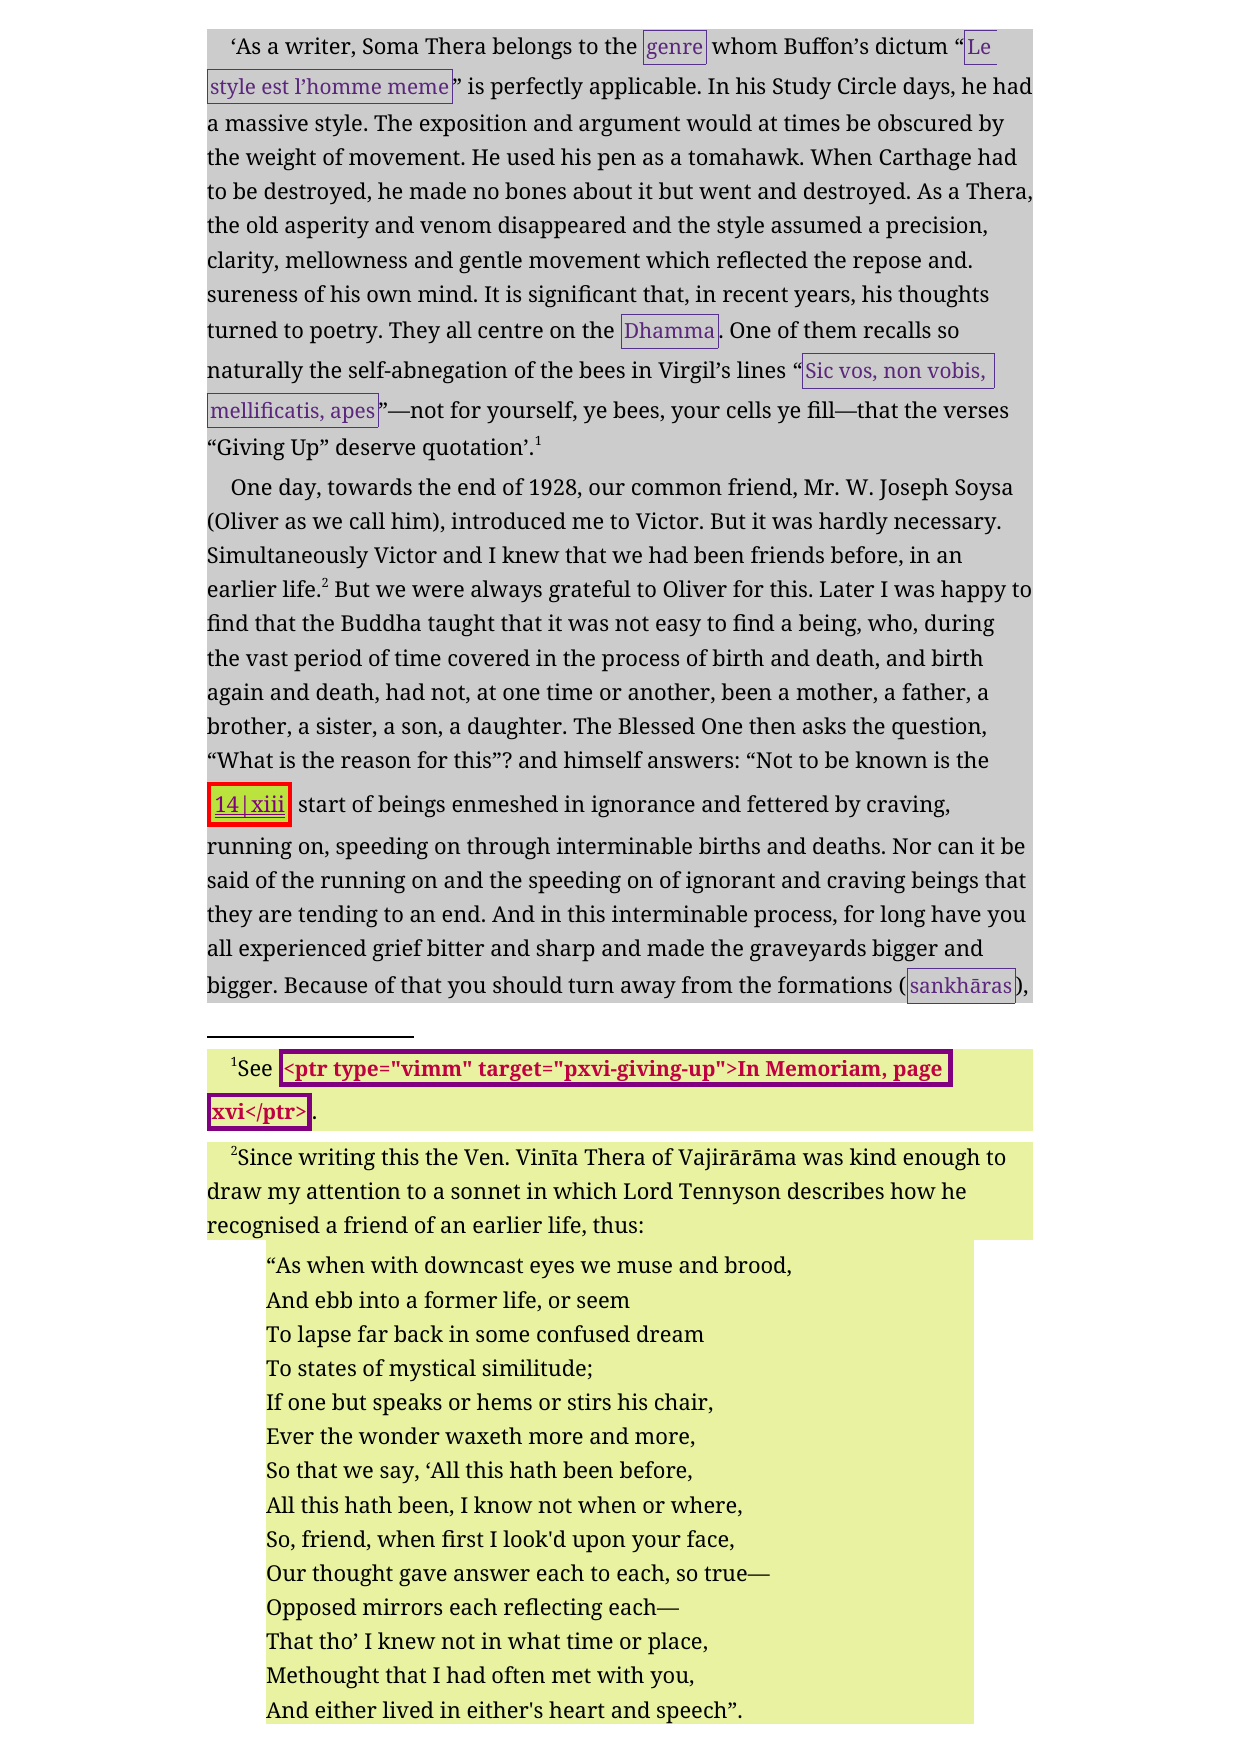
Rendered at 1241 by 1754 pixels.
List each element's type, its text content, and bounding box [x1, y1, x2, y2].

text Since writing this the Ven. Vinīta Thera of Vajirārāma was kind enough to draw my attention to a sonnet in which Lord Tennyson describes how he recognised a friend of an earlier life, thus: [207, 1142, 1033, 1240]
text One day, towards the end of 1928, our common friend, Mr. W. Joseph Soysa (Oliver as we call him), introduced me to Victor. But it was hardly necessary. Simultaneously Victor and I knew that we had been friends before, in an earlier life. But we were always grateful to Oliver for this. Later I was happy to find that the Buddha taught that it was not easy to find a being, who, during the vast period of time covered in the process of birth and death, and birth again and death, had not, at one time or another, been a mother, a father, a brother, a sister, a son, a daughter. The Blessed One then asks the question, “What is the reason for this”? and himself answers: “Not to be known is the 14|xiii start of beings enmeshed in ignorance and fettered by craving, running on, speeding on through interminable births and deaths. Nor can it be said of the running on and the speeding on of ignorant and craving beings that they are tending to an end. And in this interminable process, for long have you all experienced grief bitter and sharp and made the graveyards bigger and bigger. Because of that you should turn away from the formations (sankhāras), [207, 472, 1033, 1003]
text See <ptr type="vimm" target="pxvi-giving-up">In Memoriam, page xvi</ptr>. [207, 1049, 1033, 1131]
text “As when with downcast eyes we muse and brood, And ebb into a former life, or seem To lapse far back in some confused dream To states of mystical similitude; If one but speaks or hems or stirs his chair, Ever the wonder waxeth more and more, So that we say, ‘All this hath been before, All this hath been, I know not when or where, So, friend, when first I look'd upon your face, Our thought gave answer each to each, so true— Opposed mirrors each reflecting each— That tho’ I knew not in what time or place, Methought that I had often met with you, And either lived in either's heart and speech”. [266, 1251, 974, 1724]
text ‘As a writer, Soma Thera belongs to the genre whom Buffon’s dictum “Le style est l’homme meme” is perfectly applicable. In his Study Circle days, he had a massive style. The exposition and argument would at times be obscured by the weight of movement. He used his pen as a tomahawk. When Carthage had to be destroyed, he made no bones about it but went and destroyed. As a Thera, the old asperity and venom disappeared and the style assumed a precision, clarity, mellowness and gentle movement which reflected the repose and. sureness of his own mind. It is significant that, in recent years, his thoughts turned to poetry. They all centre on the Dhamma. One of them recalls so naturally the self-abnegation of the bees in Virgil’s lines “Sic vos, non vobis, mellificatis, apes”—not for yourself, ye bees, your cells ye fill—that the verses “Giving Up” deserve quotation’. [207, 29, 1033, 461]
